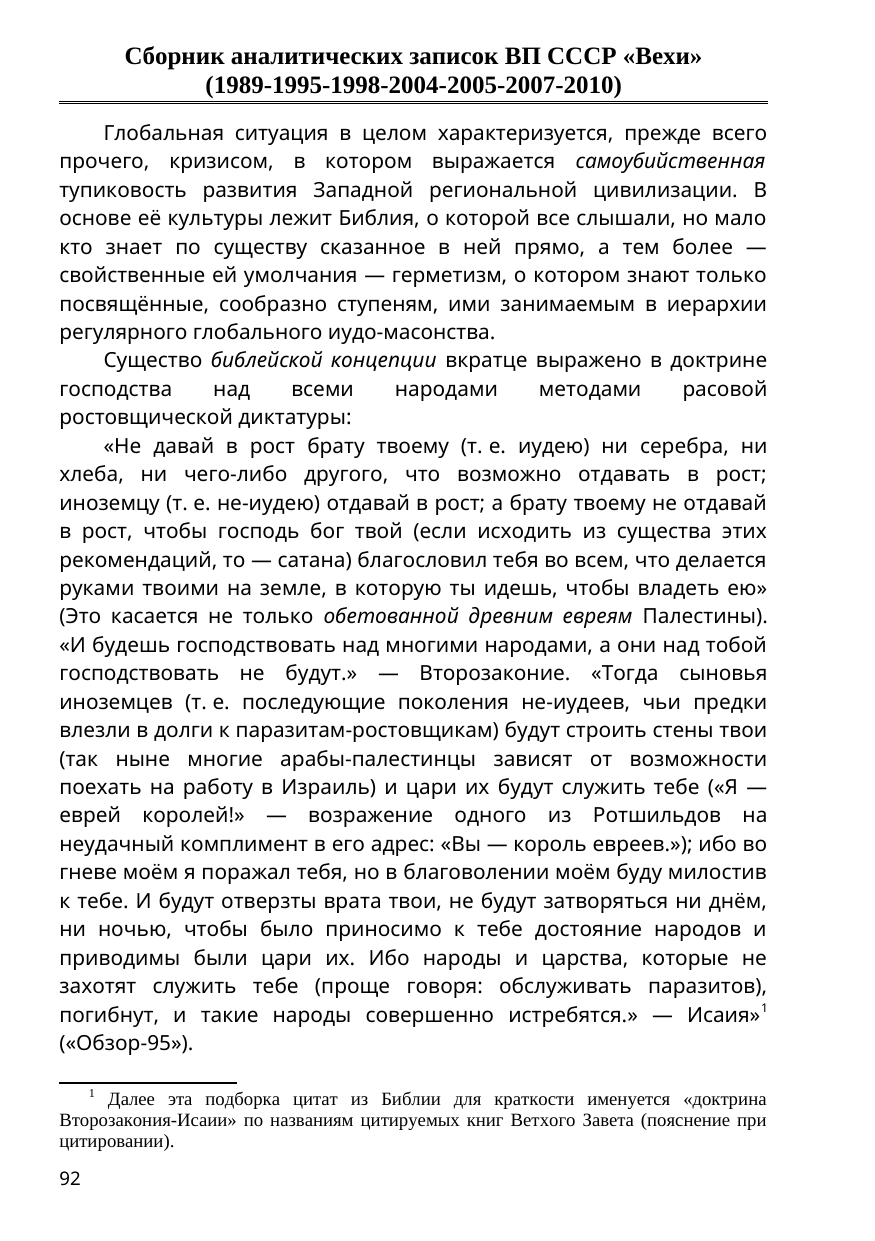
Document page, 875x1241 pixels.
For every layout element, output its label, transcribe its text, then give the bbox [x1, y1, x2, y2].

text Существо библейской концепции вкратце выражено в доктрине господства над всеми народами методами расовой ростовщической диктатуры: [59, 346, 768, 431]
text «Не давай в рост брату твоему (т. е. иудею) ни серебра, ни хлеба, ни чего-либо другого, что возможно отдавать в рост; иноземцу (т. е. не-иудею) отдавай в рост; а брату твоему не отдавай в рост, чтобы господь бог твой (если исходить из существа этих рекомендаций, то — сатана) благословил тебя во всем, что делается руками твоими на земле, в которую ты идешь, чтобы владеть ею» (Это касается не только обетованной древним евреям Палестины). «И будешь господствовать над многими народами, а они над тобой господствовать не будут.» — Второзаконие. «Тогда сыновья иноземцев (т. е. последующие поколения не-иудеев, чьи предки влезли в долги к паразитам-ростовщикам) будут строить стены твои (так ныне многие арабы-палестинцы зависят от возможности поехать на работу в Израиль) и цари их будут служить тебе («Я — еврей королей!» — возражение одного из Ротшильдов на неудачный комплимент в его адрес: «Вы — король евреев.»); ибо во гневе моём я поражал тебя, но в благоволении моём буду милостив к тебе. И будут отверзты врата твои, не будут затворяться ни днём, ни ночью, чтобы было приносимо к тебе достояние народов и приводимы были цари их. Ибо народы и царства, которые не захотят служить тебе (проще говоря: обслуживать паразитов), погибнут, и такие народы совершенно истребятся.» — Исаия» («Обзор‑95»). [59, 431, 768, 1057]
text Далее эта подборка цитат из Библии для краткости именуется «доктрина Второзакония-Исаии» по названиям цитируемых книг Ветхого Завета (пояснение при цитировании). [59, 1089, 768, 1152]
text Глобальная ситуация в целом характеризуется, прежде всего прочего, кризисом, в котором выражается самоубийственная тупиковость развития Западной региональной цивилизации. В основе её культуры лежит Библия, о которой все слышали, но мало кто знает по существу сказанное в ней прямо, а тем более — свойственные ей умолчания — герметизм, о котором знают только посвящённые, сообразно ступеням, ими занимаемым в иерархии регулярного глобального иудо-масонства. [59, 118, 768, 346]
